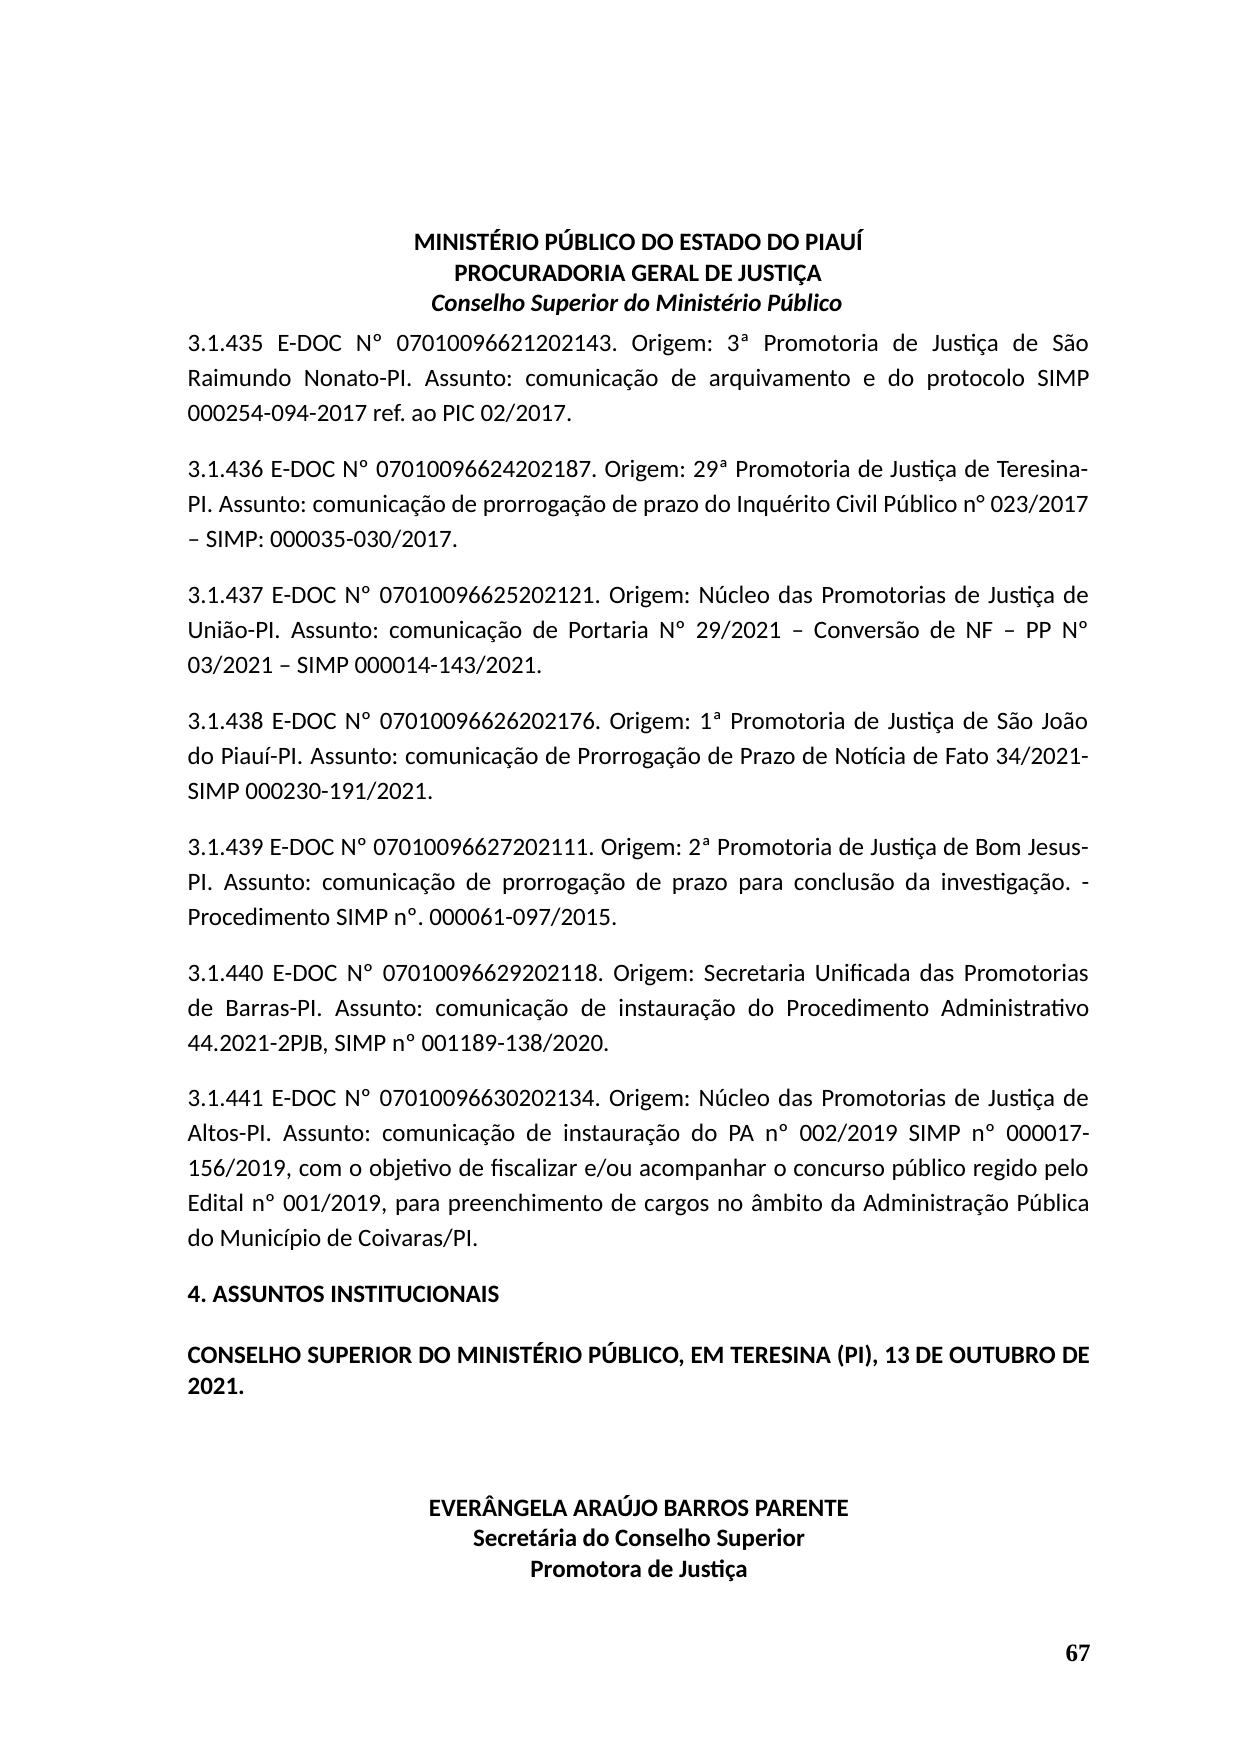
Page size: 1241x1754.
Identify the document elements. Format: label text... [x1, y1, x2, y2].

text 3.1.439 E-DOC Nº 07010096627202111. Origem: 2ª Promotoria de Justiça de Bom Jesus-PI. Assunto: comunicação de prorrogação de prazo para conclusão da investigação. - Procedimento SIMP nº. 000061-097/2015. [187, 831, 1090, 931]
text 3.1.440 E-DOC Nº 07010096629202118. Origem: Secretaria Unificada das Promotorias de Barras-PI. Assunto: comunicação de instauração do Procedimento Administrativo 44.2021-2PJB, SIMP nº 001189-138/2020. [187, 957, 1090, 1057]
text Secretária do Conselho Superior Promotora de Justiça [187, 1522, 1090, 1583]
text 3.1.438 E-DOC Nº 07010096626202176. Origem: 1ª Promotoria de Justiça de São João do Piauí-PI. Assunto: comunicação de Prorrogação de Prazo de Notícia de Fato 34/2021- SIMP 000230-191/2021. [187, 705, 1090, 806]
text CONSELHO SUPERIOR DO MINISTÉRIO PÚBLICO, EM TERESINA (PI), 13 DE OUTUBRO DE 2021. [187, 1339, 1090, 1400]
text 3.1.436 E-DOC Nº 07010096624202187. Origem: 29ª Promotoria de Justiça de Teresina-PI. Assunto: comunicação de prorrogação de prazo do Inquérito Civil Público n° 023/2017 – SIMP: 000035-030/2017. [187, 453, 1090, 554]
text 3.1.437 E-DOC Nº 07010096625202121. Origem: Núcleo das Promotorias de Justiça de União-PI. Assunto: comunicação de Portaria Nº 29/2021 – Conversão de NF – PP Nº 03/2021 – SIMP 000014-143/2021. [187, 579, 1090, 680]
text 3.1.441 E-DOC Nº 07010096630202134. Origem: Núcleo das Promotorias de Justiça de Altos-PI. Assunto: comunicação de instauração do PA nº 002/2019 SIMP nº 000017-156/2019, com o objetivo de fiscalizar e/ou acompanhar o concurso público regido pelo Edital nº 001/2019, para preenchimento de cargos no âmbito da Administração Pública do Município de Coivaras/PI. [187, 1082, 1090, 1253]
text EVERÂNGELA ARAÚJO Barros PARENTE [187, 1492, 1090, 1522]
text 4. ASSUNTOS INSTITUCIONAIS [187, 1278, 1090, 1309]
text 3.1.435 E-DOC Nº 07010096621202143. Origem: 3ª Promotoria de Justiça de São Raimundo Nonato-PI. Assunto: comunicação de arquivamento e do protocolo SIMP 000254-094-2017 ref. ao PIC 02/2017. [187, 327, 1090, 428]
